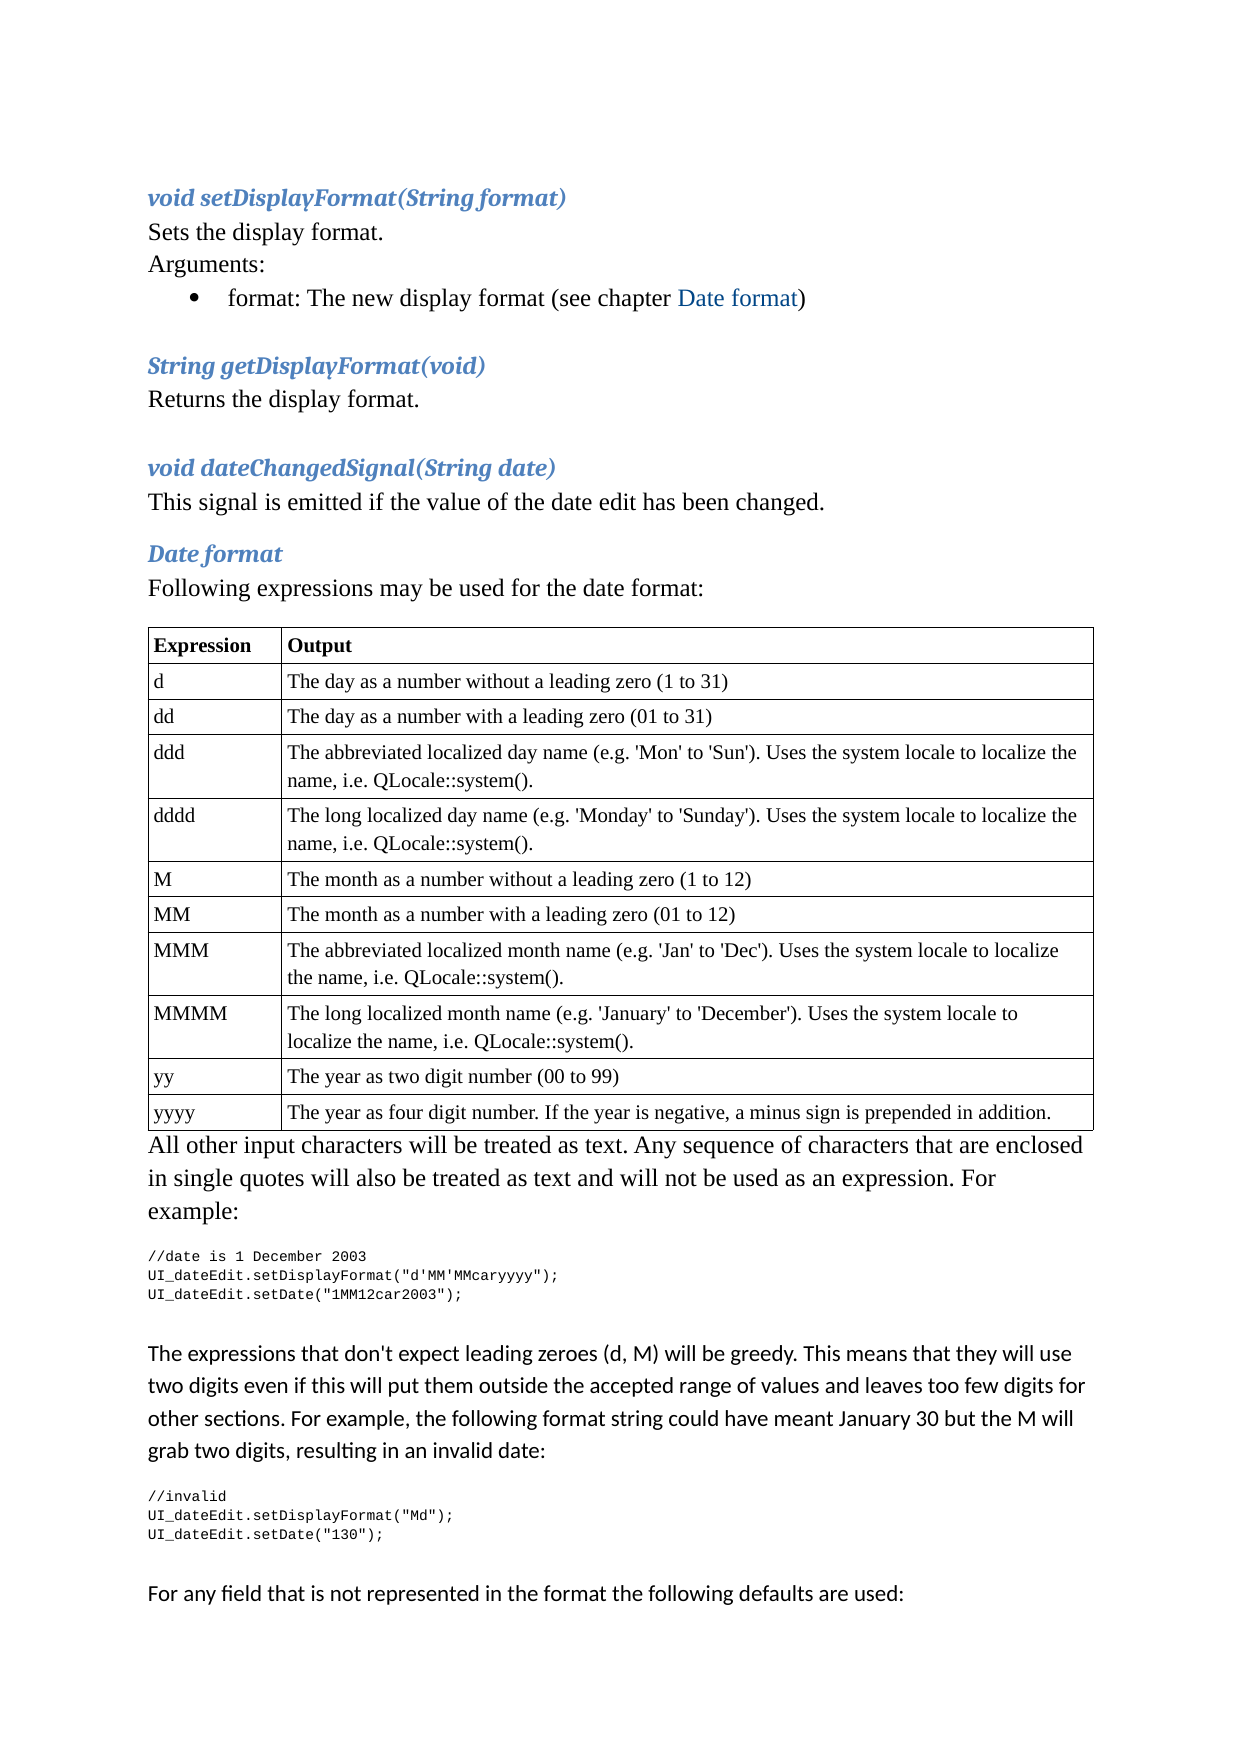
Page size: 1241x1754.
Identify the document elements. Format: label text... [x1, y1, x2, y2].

subtitle void dateChangedSignal(String date) [148, 453, 1093, 482]
list format: The new display format (see chapter Date format) [190, 283, 1093, 311]
table_cell dddd [149, 799, 281, 861]
table_cell The abbreviated localized day name (e.g. 'Mon' to 'Sun'). Uses the system locale to localize the name, i.e. QLocale::system(). [282, 735, 1093, 797]
table_cell ddd [149, 735, 281, 797]
text UI_dateEdit.setDisplayFormat("d'MM'MMcaryyyy"); [148, 1268, 1093, 1285]
table_cell d [149, 664, 281, 698]
text UI_dateEdit.setDisplayFormat("Md"); [148, 1508, 1093, 1524]
table_cell yyyy [149, 1095, 281, 1129]
text For any field that is not represented in the format the following defaults are used: [148, 1579, 1093, 1607]
table_cell The year as two digit number (00 to 99) [282, 1059, 1093, 1094]
table_cell MMMM [149, 996, 281, 1058]
text The expressions that don't expect leading zeroes (d, M) will be greedy. This means that they will use two digits even if this will put them outside the accepted range of values and leaves too few digits for other sections. For example, the following format string could have meant January 30 but the M will grab two digits, resulting in an invalid date: [148, 1339, 1093, 1464]
table_cell The day as a number with a leading zero (01 to 31) [282, 700, 1093, 734]
text //invalid [148, 1489, 1093, 1506]
table_cell MM [149, 897, 281, 932]
text This signal is emitted if the value of the date edit has been changed. [148, 487, 1093, 515]
subtitle Date format [148, 540, 1093, 569]
text UI_dateEdit.setDate("130"); [148, 1527, 1093, 1543]
text All other input characters will be treated as text. Any sequence of characters that are enclosed in single quotes will also be treated as text and will not be used as an expression. For example: [148, 1131, 1093, 1224]
table_cell The year as four digit number. If the year is negative, a minus sign is prepended in addition. [282, 1095, 1093, 1129]
text Sets the display format. [148, 217, 1093, 245]
text Returns the display format. [148, 384, 1093, 413]
text Following expressions may be used for the date format: [148, 573, 1093, 602]
table_header Expression [149, 628, 281, 663]
table_cell The long localized day name (e.g. 'Monday' to 'Sunday'). Uses the system locale to localize the name, i.e. QLocale::system(). [282, 799, 1093, 861]
text //date is 1 December 2003 [148, 1249, 1093, 1266]
table_cell The day as a number without a leading zero (1 to 31) [282, 664, 1093, 698]
table_header Output [282, 628, 1093, 663]
table_cell MMM [149, 933, 281, 995]
table_cell The abbreviated localized month name (e.g. 'Jan' to 'Dec'). Uses the system locale to localize the name, i.e. QLocale::system(). [282, 933, 1093, 995]
table_cell M [149, 862, 281, 896]
text UI_dateEdit.setDate("1MM12car2003"); [148, 1287, 1093, 1304]
table_cell yy [149, 1059, 281, 1094]
table_cell The month as a number without a leading zero (1 to 12) [282, 862, 1093, 896]
table_cell The long localized month name (e.g. 'January' to 'December'). Uses the system locale to localize the name, i.e. QLocale::system(). [282, 996, 1093, 1058]
table_cell dd [149, 700, 281, 734]
subtitle String getDisplayFormat(void) [148, 352, 1093, 380]
subtitle void setDisplayFormat(String format) [148, 183, 1093, 212]
text Arguments: [148, 249, 1093, 278]
table_cell The month as a number with a leading zero (01 to 12) [282, 897, 1093, 932]
